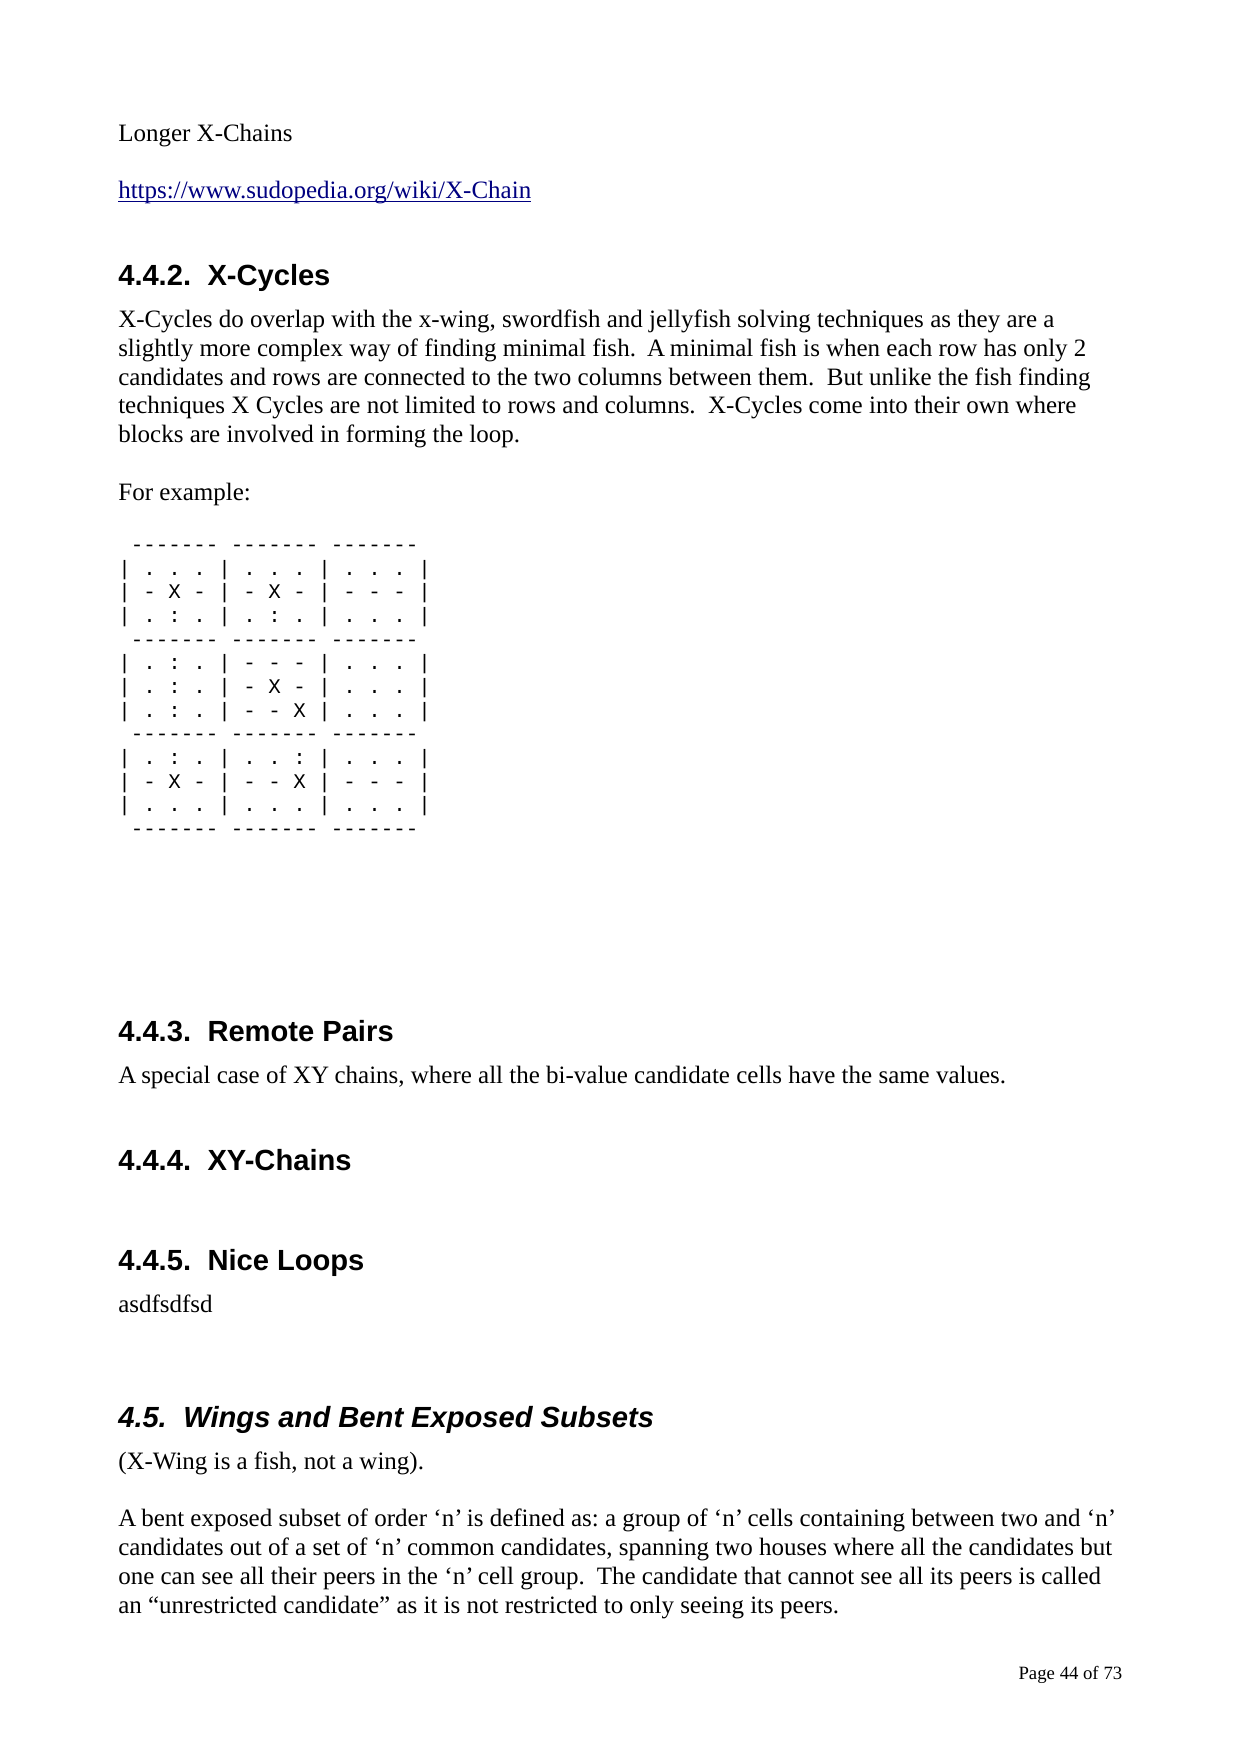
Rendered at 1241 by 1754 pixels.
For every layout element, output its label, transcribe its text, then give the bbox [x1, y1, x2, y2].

text (X-Wing is a fish, not a wing). [118, 1446, 1122, 1475]
subtitle X-Cycles [118, 258, 1122, 292]
text A special case of XY chains, where all the bi-value candidate cells have the same values. [118, 1060, 1122, 1089]
text Longer X-Chains [118, 118, 1122, 147]
text For example: [118, 477, 1122, 505]
text | . . . | . . . | . . . | [118, 794, 1122, 818]
text | . . . | . . . | . . . | [118, 558, 1122, 581]
subtitle Nice Loops [118, 1243, 1122, 1276]
text | . : . | - - X | . . . | [118, 700, 1122, 723]
text ------- ------- ------- [118, 629, 1122, 652]
subtitle Remote Pairs [118, 1014, 1122, 1048]
text | - X - | - X - | - - - | [118, 581, 1122, 605]
text asdfsdfsd [118, 1289, 1122, 1317]
text ------- ------- ------- [118, 818, 1122, 842]
text | . : . | . : . | . . . | [118, 605, 1122, 629]
text ------- ------- ------- [118, 534, 1122, 558]
text ------- ------- ------- [118, 723, 1122, 747]
text A bent exposed subset of order ‘n’ is defined as: a group of ‘n’ cells containing between two and ‘n’ candidates out of a set of ‘n’ common candidates, spanning two houses where all the candidates but one can see all their peers in the ‘n’ cell group. The candidate that cannot see all its peers is called an “unrestricted candidate” as it is not restricted to only seeing its peers. [118, 1503, 1122, 1618]
text | . : . | - - - | . . . | [118, 652, 1122, 676]
text X-Cycles do overlap with the x-wing, swordfish and jellyfish solving techniques as they are a slightly more complex way of finding minimal fish. A minimal fish is when each row has only 2 candidates and rows are connected to the two columns between them. But unlike the fish finding techniques X Cycles are not limited to rows and columns. X-Cycles come into their own where blocks are involved in forming the loop. [118, 304, 1122, 448]
subtitle Wings and Bent Exposed Subsets [118, 1400, 1122, 1433]
text | - X - | - - X | - - - | [118, 771, 1122, 794]
text https://www.sudopedia.org/wiki/X-Chain [118, 176, 1122, 204]
subtitle XY-Chains [118, 1143, 1122, 1176]
text | . : . | - X - | . . . | [118, 676, 1122, 700]
text | . : . | . . : | . . . | [118, 747, 1122, 771]
